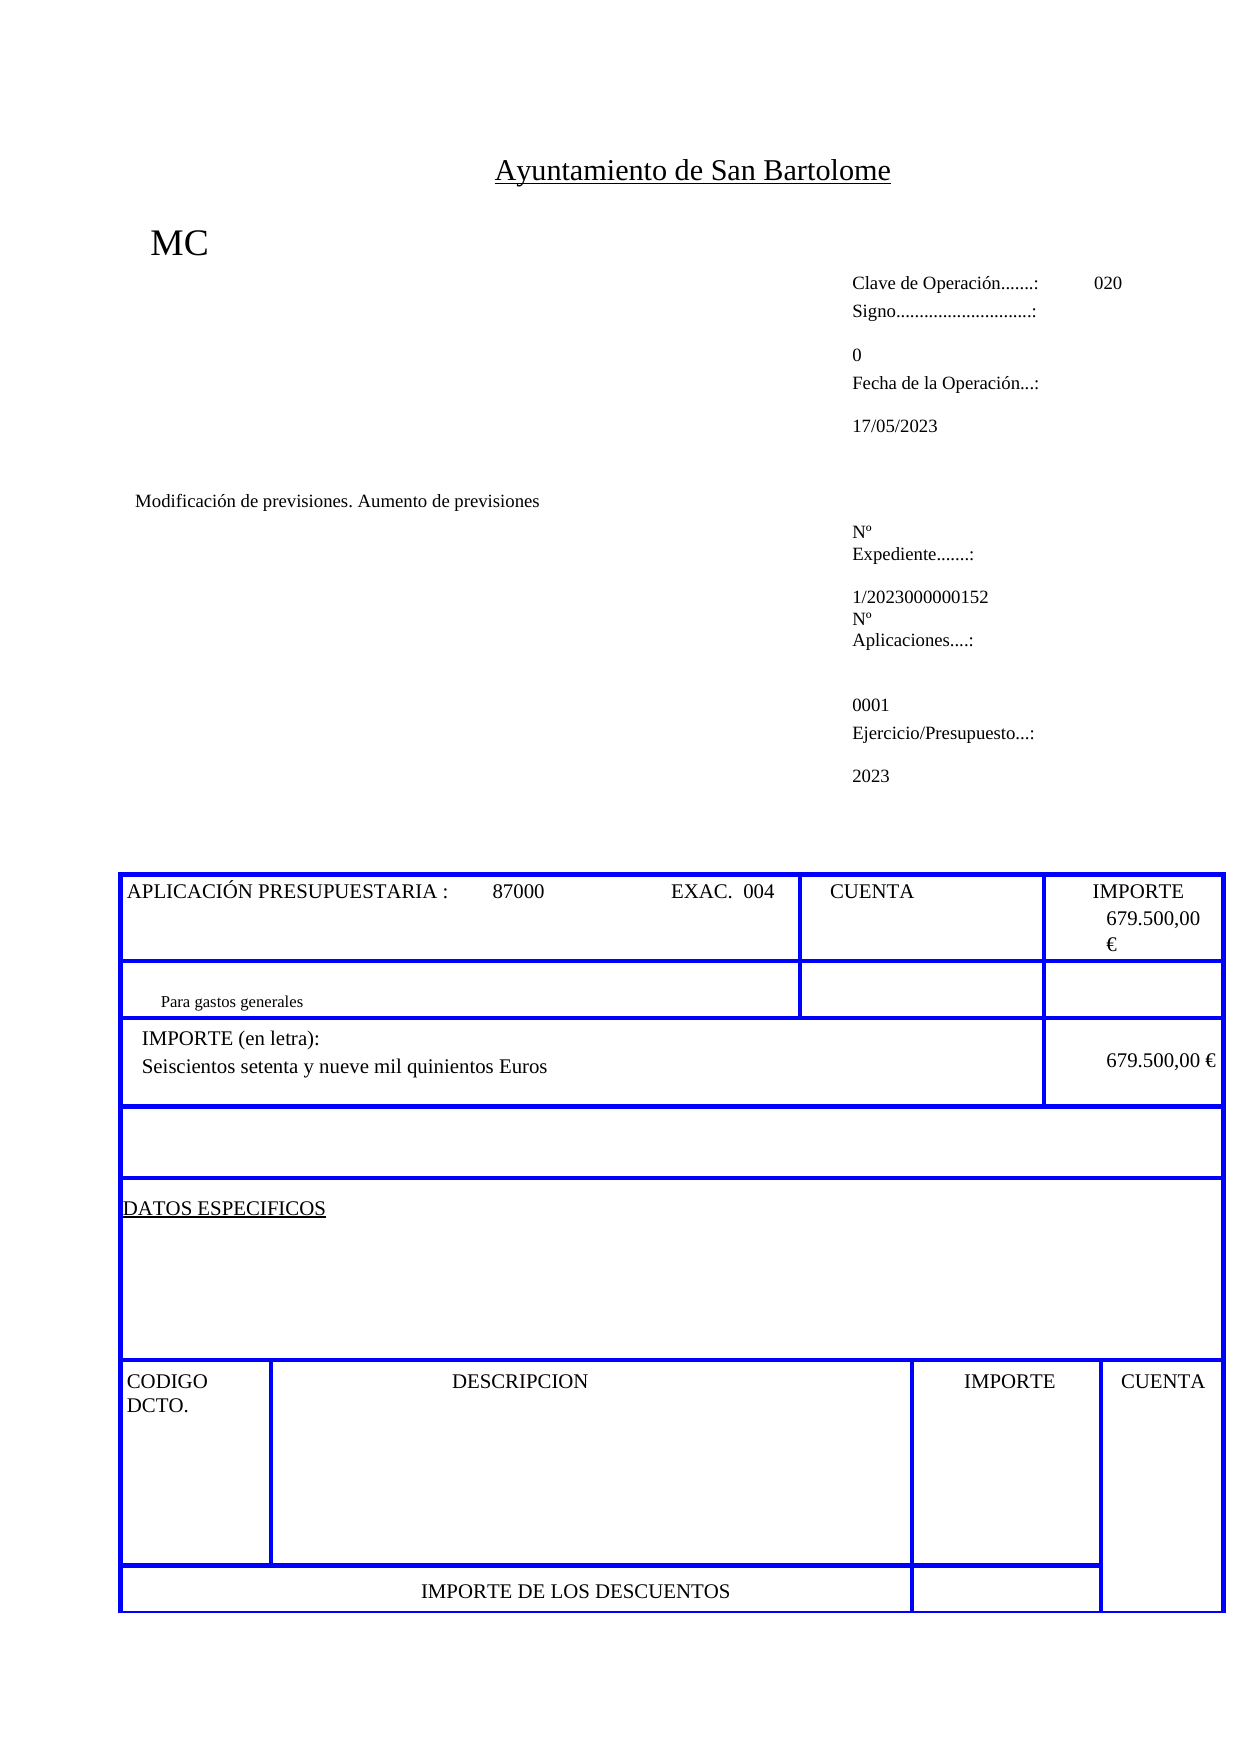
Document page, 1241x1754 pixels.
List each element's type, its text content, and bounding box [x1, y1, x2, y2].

table_cell IMPORTE DE LOS DESCUENTOS [123, 1568, 910, 1611]
table_cell CUENTA [1103, 1362, 1221, 1611]
text Ayuntamiento de San Bartolome [494, 153, 1122, 187]
text Ejercicio/Presupuesto...: 2023 [852, 722, 1122, 787]
table_cell [914, 1568, 1099, 1611]
table_header IMPORTE 679.500,00 € [1046, 877, 1221, 959]
table_cell [1046, 963, 1221, 1016]
table_cell IMPORTE [914, 1362, 1099, 1563]
table_cell CODIGO DCTO. [123, 1362, 269, 1563]
text Signo.............................: 0 [852, 300, 1122, 365]
text Modificación de previsiones. Aumento de previsiones [135, 490, 1105, 512]
table_cell [802, 963, 1042, 1016]
table_cell 679.500,00 € [1046, 1020, 1221, 1104]
text Nº Expediente.......: 1/2023000000152 Nº Aplicaciones....: 0001 [852, 521, 993, 715]
table_header APLICACIÓN PRESUPUESTARIA : 87000 EXAC. 004 [123, 877, 798, 959]
text Clave de Operación.......: 020 [852, 272, 1122, 293]
table_cell IMPORTE (en letra): Seiscientos setenta y nueve mil quinientos Euros [123, 1020, 1042, 1104]
text Fecha de la Operación...: 17/05/2023 [852, 372, 1122, 436]
table_cell DESCRIPCION [273, 1362, 910, 1563]
table_header CUENTA [802, 877, 1042, 959]
table_cell DATOS ESPECIFICOS [123, 1180, 1221, 1358]
table_cell [123, 1109, 1221, 1176]
table_cell Para gastos generales [123, 963, 798, 1016]
text MC [150, 221, 1122, 264]
